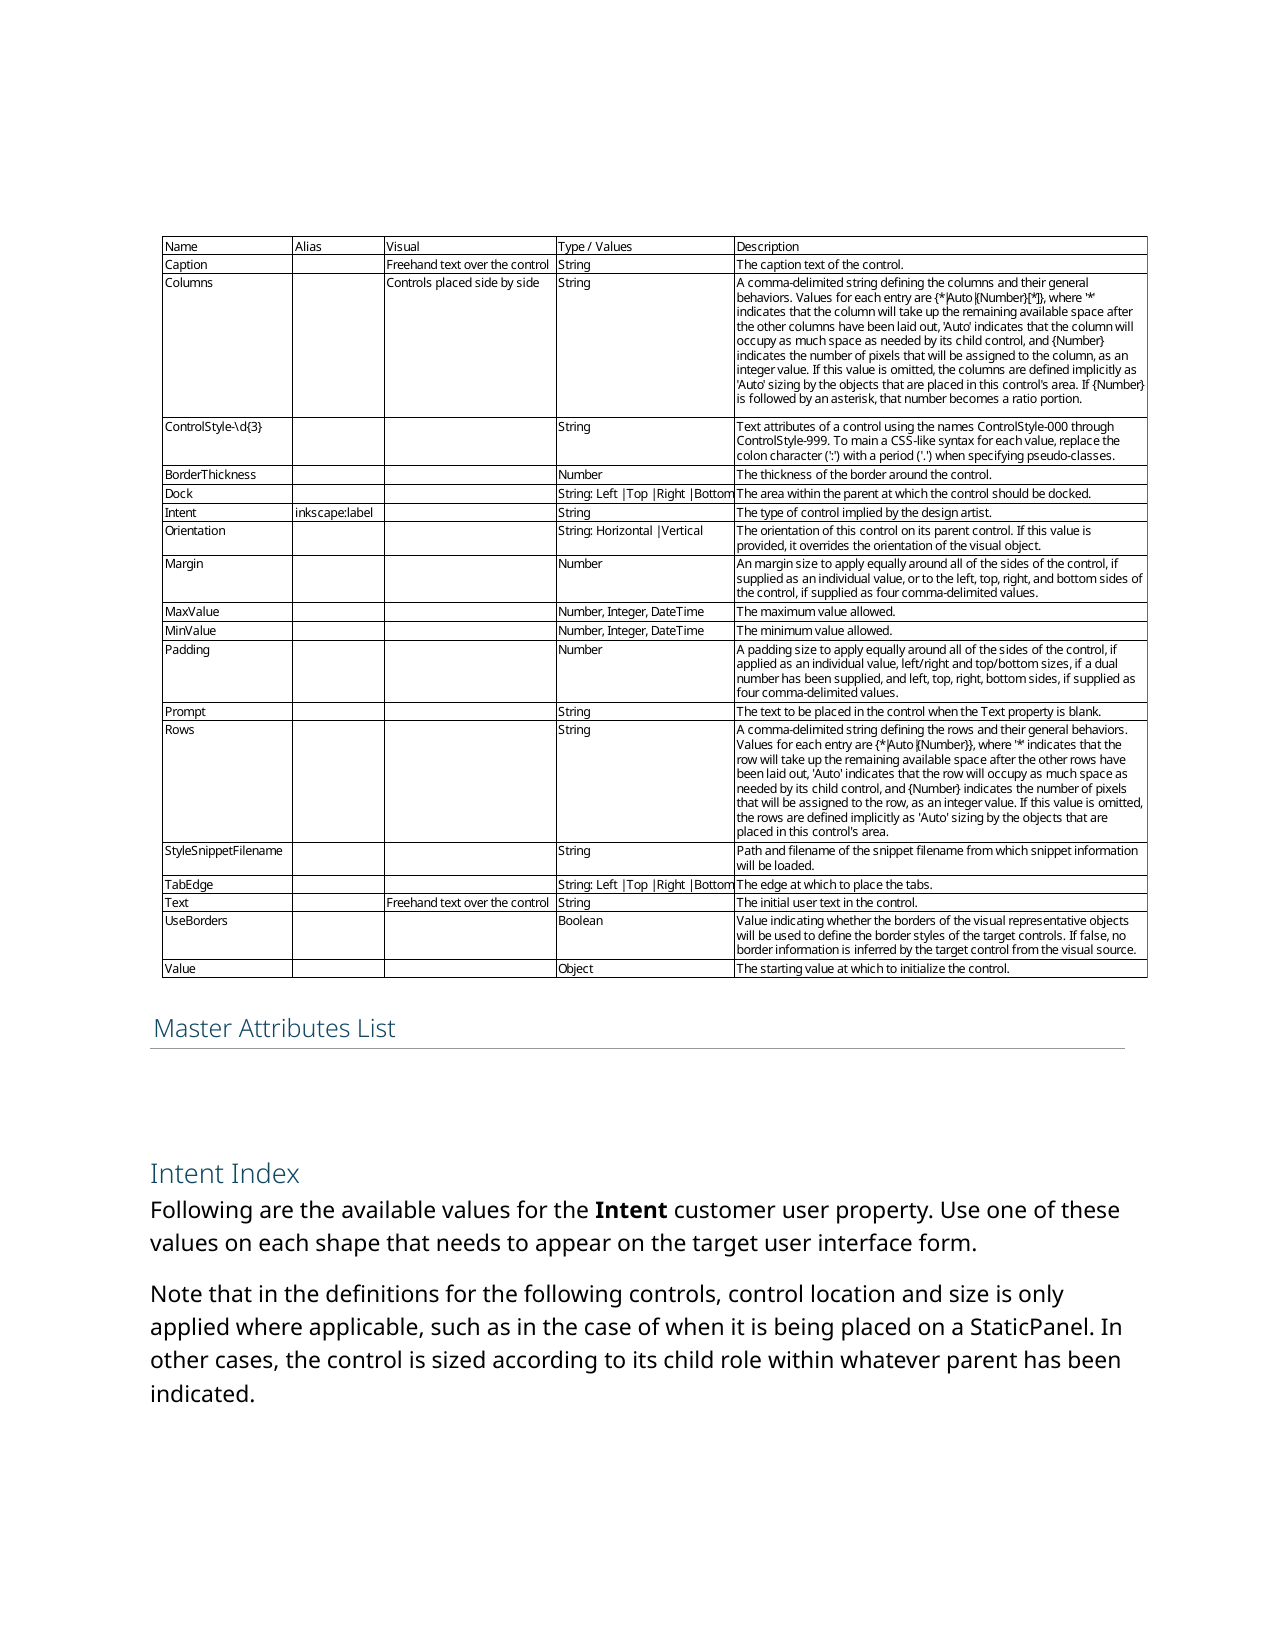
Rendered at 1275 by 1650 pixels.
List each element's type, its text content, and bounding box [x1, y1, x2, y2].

subtitle Intent Index [150, 1154, 1125, 1191]
text Following are the available values for the Intent customer user property. Use one of these values on each shape that needs to appear on the target user interface form. [150, 1194, 1125, 1259]
subtitle Master Attributes List [150, 204, 1125, 1048]
text Note that in the definitions for the following controls, control location and size is only applied where applicable, such as in the case of when it is being placed on a StaticPanel. In other cases, the control is sized according to its child role within whatever parent has been indicated. [150, 1277, 1125, 1409]
